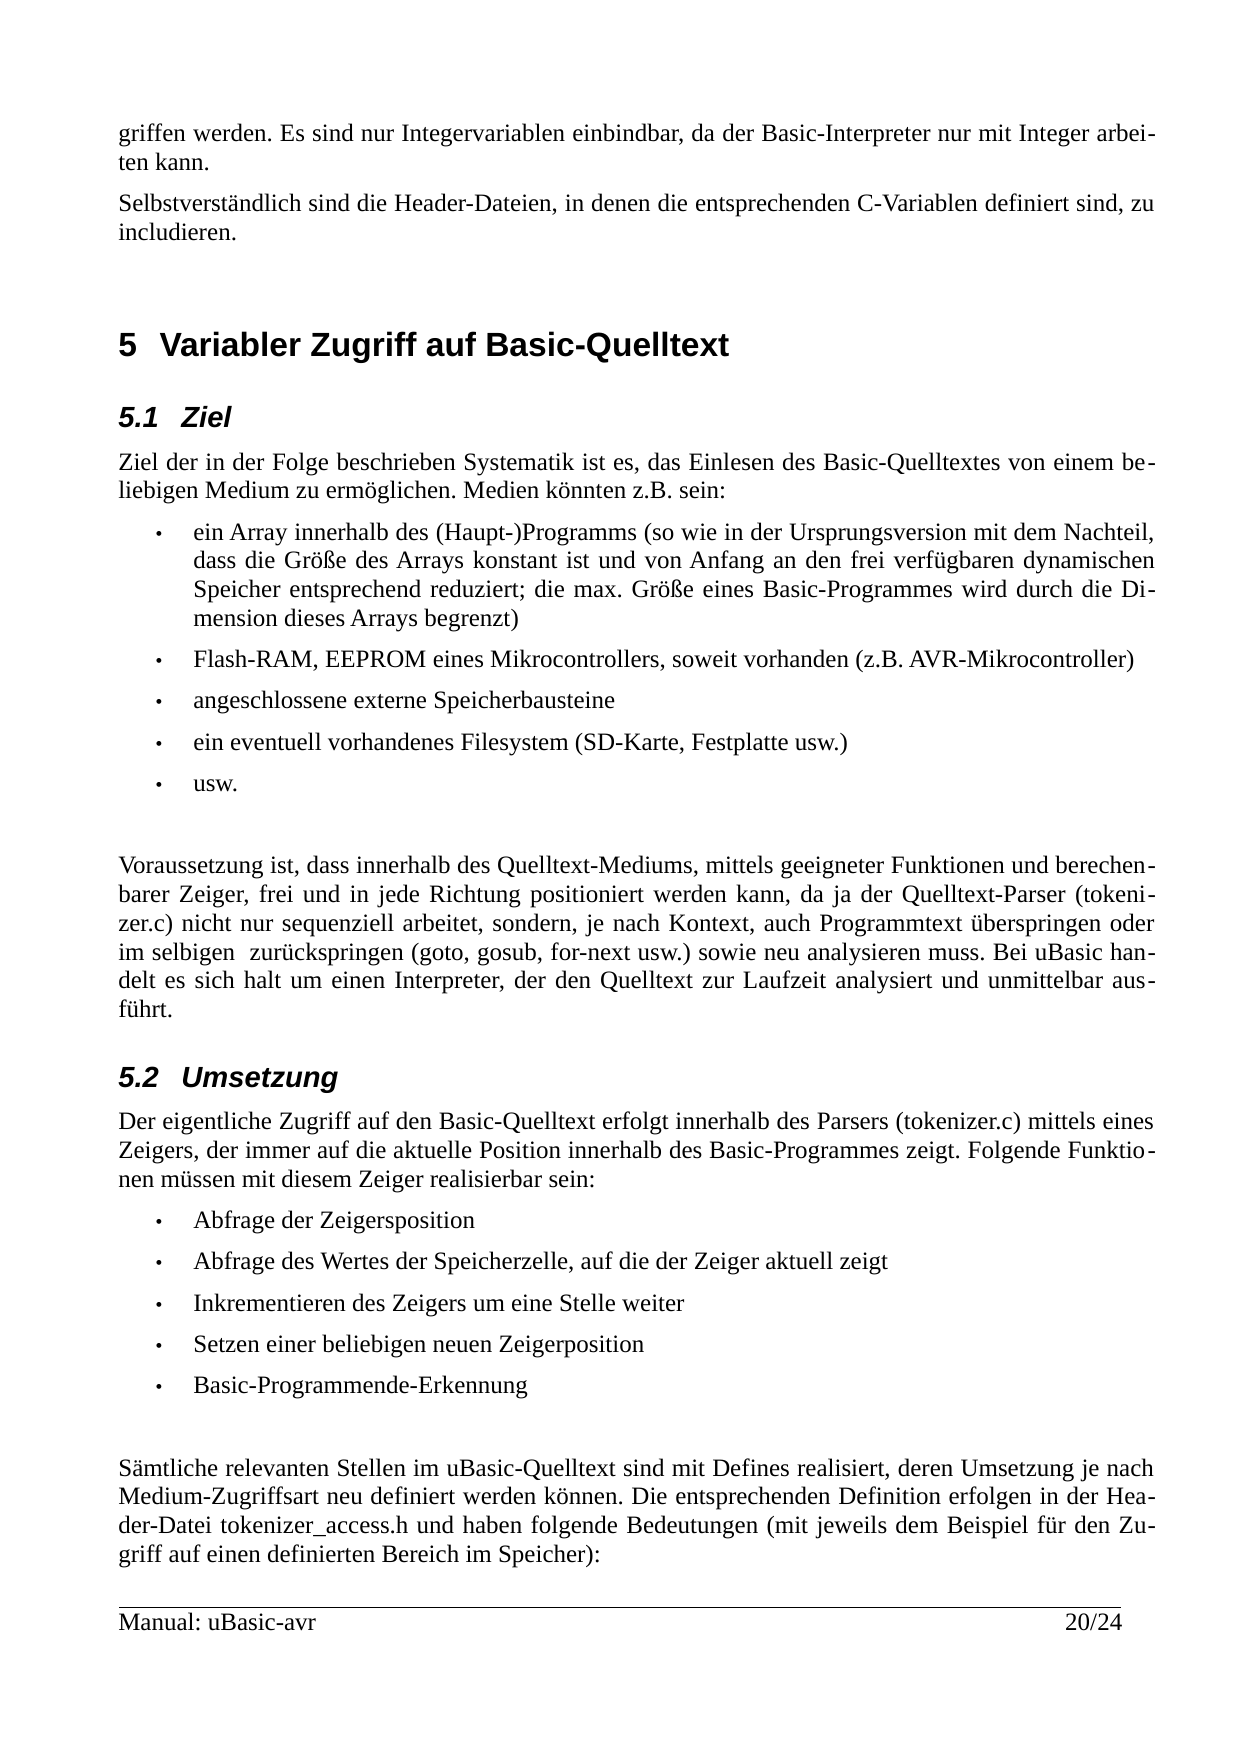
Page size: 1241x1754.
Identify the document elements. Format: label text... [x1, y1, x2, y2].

text Sämtliche relevanten Stellen im uBasic-Quelltext sind mit Defines realisiert, deren Umsetzung je nach Medium-Zugriffsart neu definiert werden können. Die entsprechenden Definition erfolgen in der Hea­der-Datei tokenizer_access.h und haben folgende Bedeutungen (mit jeweils dem Beispiel für den Zu­griff auf einen definierten Bereich im Speicher): [118, 1453, 1156, 1568]
list Basic-Programmende-Erkennung [156, 1370, 1156, 1399]
text Ziel der in der Folge beschrieben Systematik ist es, das Einlesen des Basic-Quelltextes von einem be­liebigen Medium zu ermöglichen. Medien könnten z.B. sein: [118, 447, 1156, 504]
subtitle Umsetzung [118, 1060, 1156, 1094]
list ein eventuell vorhandenes Filesystem (SD-Karte, Festplatte usw.) [156, 727, 1156, 755]
list Abfrage der Zeigersposition [156, 1205, 1156, 1234]
list angeschlossene externe Speicherbausteine [156, 685, 1156, 714]
list Flash-RAM, EEPROM eines Mikrocontrollers, soweit vorhanden (z.B. AVR-Mikrocontroller) [156, 644, 1156, 673]
list ein Array innerhalb des (Haupt-)Programms (so wie in der Ursprungsversion mit dem Nachteil, dass die Größe des Arrays konstant ist und von Anfang an den frei verfügbaren dynamischen Speicher entsprechend reduziert; die max. Größe eines Basic-Programmes wird durch die Di­mension dieses Arrays begrenzt) [156, 517, 1156, 632]
list usw. [156, 768, 1156, 797]
list Inkrementieren des Zeigers um eine Stelle weiter [156, 1288, 1156, 1316]
text Selbstverständlich sind die Header-Dateien, in denen die entsprechenden C-Variablen definiert sind, zu includieren. [118, 188, 1156, 246]
list Abfrage des Wertes der Speicherzelle, auf die der Zeiger aktuell zeigt [156, 1246, 1156, 1275]
text Voraussetzung ist, dass innerhalb des Quelltext-Mediums, mittels geeigneter Funktionen und berechen­barer Zeiger, frei und in jede Richtung positioniert werden kann, da ja der Quelltext-Parser (tokeni­zer.c) nicht nur sequenziell arbeitet, sondern, je nach Kontext, auch Programmtext überspringen oder im selbigen zurückspringen (goto, gosub, for-next usw.) sowie neu analysieren muss. Bei uBasic han­delt es sich halt um einen Interpreter, der den Quelltext zur Laufzeit analysiert und unmittelbar aus­führt. [118, 850, 1156, 1023]
text Der eigentliche Zugriff auf den Basic-Quelltext erfolgt innerhalb des Parsers (tokenizer.c) mittels eines Zeigers, der immer auf die aktuelle Position innerhalb des Basic-Programmes zeigt. Folgende Funktio­nen müssen mit diesem Zeiger realisierbar sein: [118, 1106, 1156, 1193]
list Setzen einer beliebigen neuen Zeigerposition [156, 1329, 1156, 1358]
subtitle Ziel [118, 401, 1156, 434]
subtitle Variabler Zugriff auf Basic-Quelltext [118, 324, 1156, 363]
text griffen werden. Es sind nur Integervariablen einbindbar, da der Basic-Interpreter nur mit Integer arbei­ten kann. [118, 118, 1156, 176]
